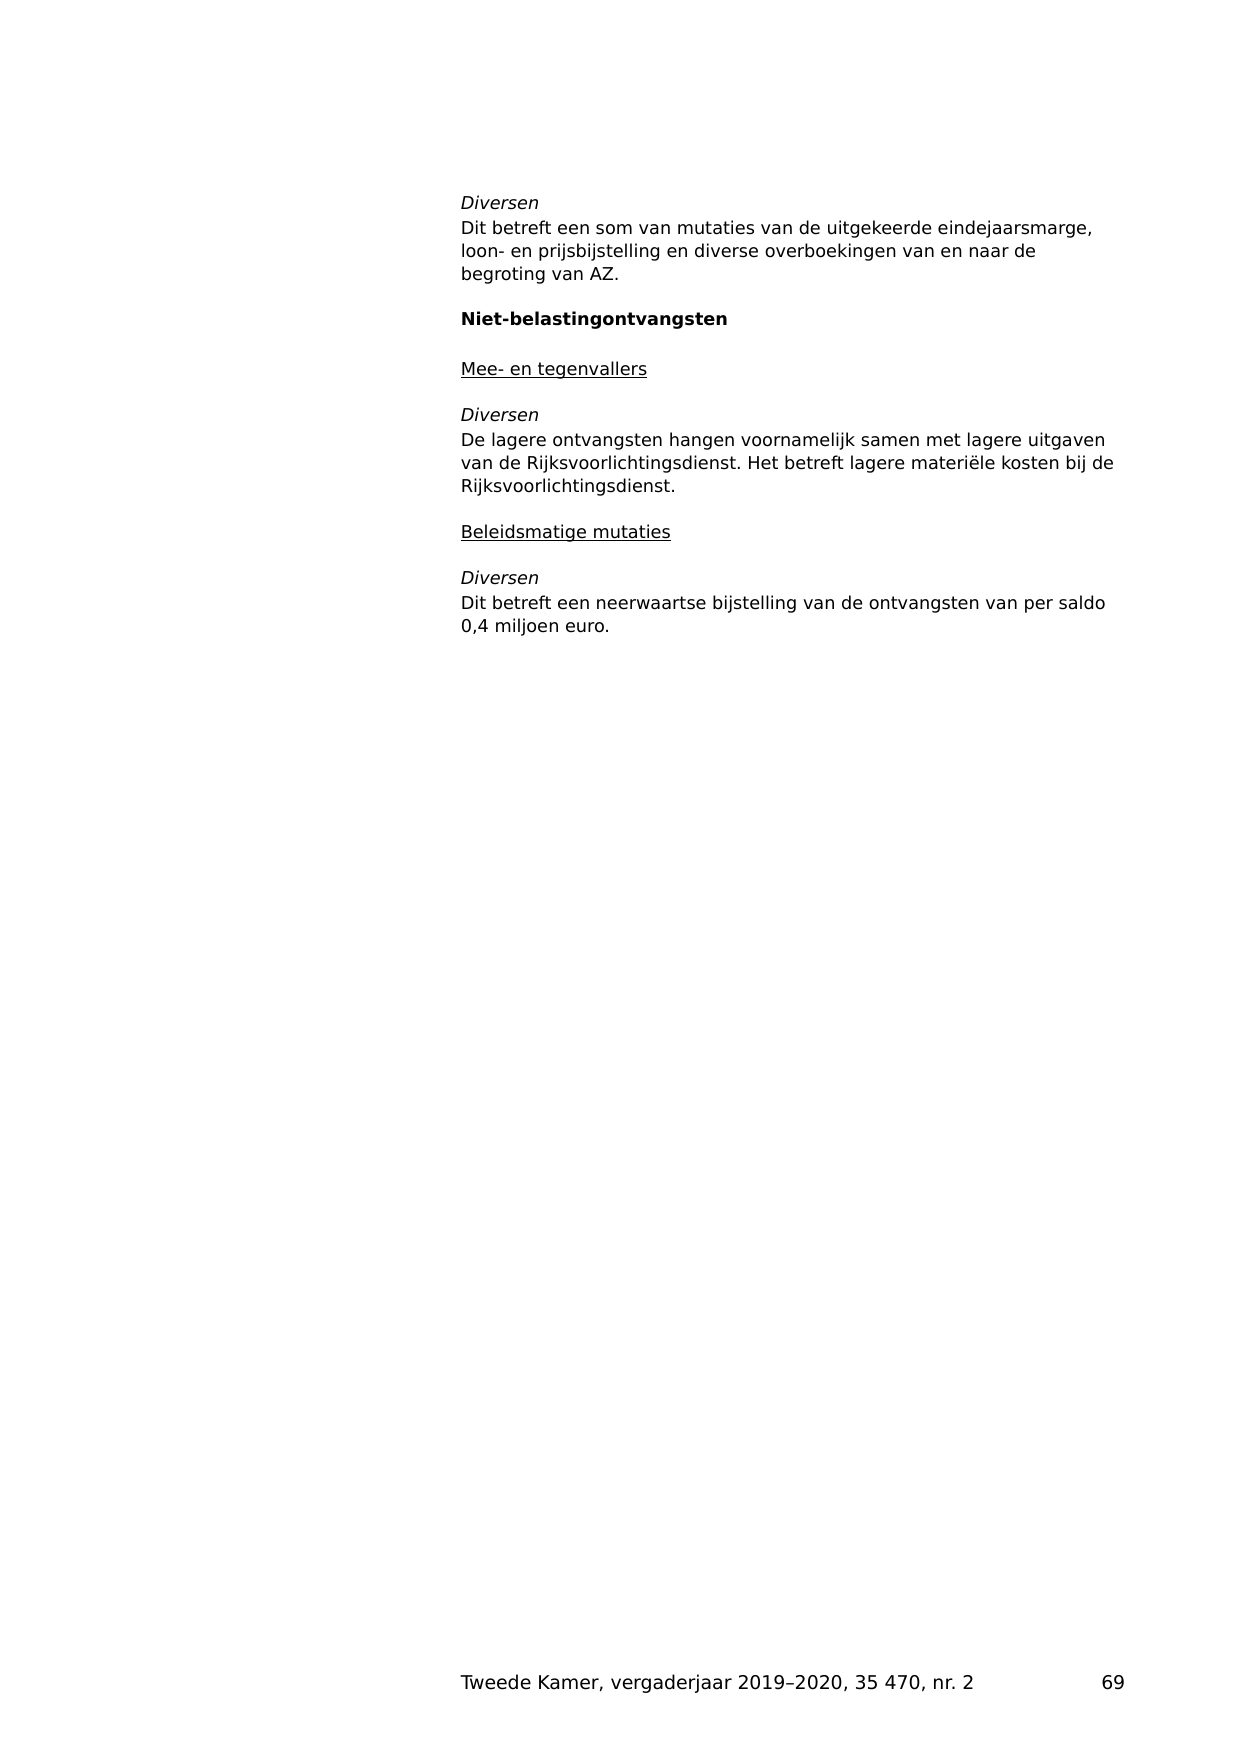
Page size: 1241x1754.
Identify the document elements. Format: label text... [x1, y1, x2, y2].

text Diversen [461, 566, 1125, 589]
text Beleidsmatige mutaties [461, 520, 1125, 543]
text Diversen [461, 191, 1125, 214]
text Dit betreft een som van mutaties van de uitgekeerde eindejaarsmarge, loon- en prijsbijstelling en diverse overboekingen van en naar de begroting van AZ. [461, 216, 1125, 284]
text Mee- en tegenvallers [461, 357, 1125, 380]
text Diversen [461, 403, 1125, 426]
text Niet-belastingontvangsten [461, 307, 1125, 330]
text De lagere ontvangsten hangen voornamelijk samen met lagere uitgaven van de Rijksvoorlichtingsdienst. Het betreft lagere materiële kosten bij de Rijksvoorlichtingsdienst. [461, 428, 1125, 497]
text Dit betreft een neerwaartse bijstelling van de ontvangsten van per saldo 0,4 miljoen euro. [461, 591, 1125, 637]
